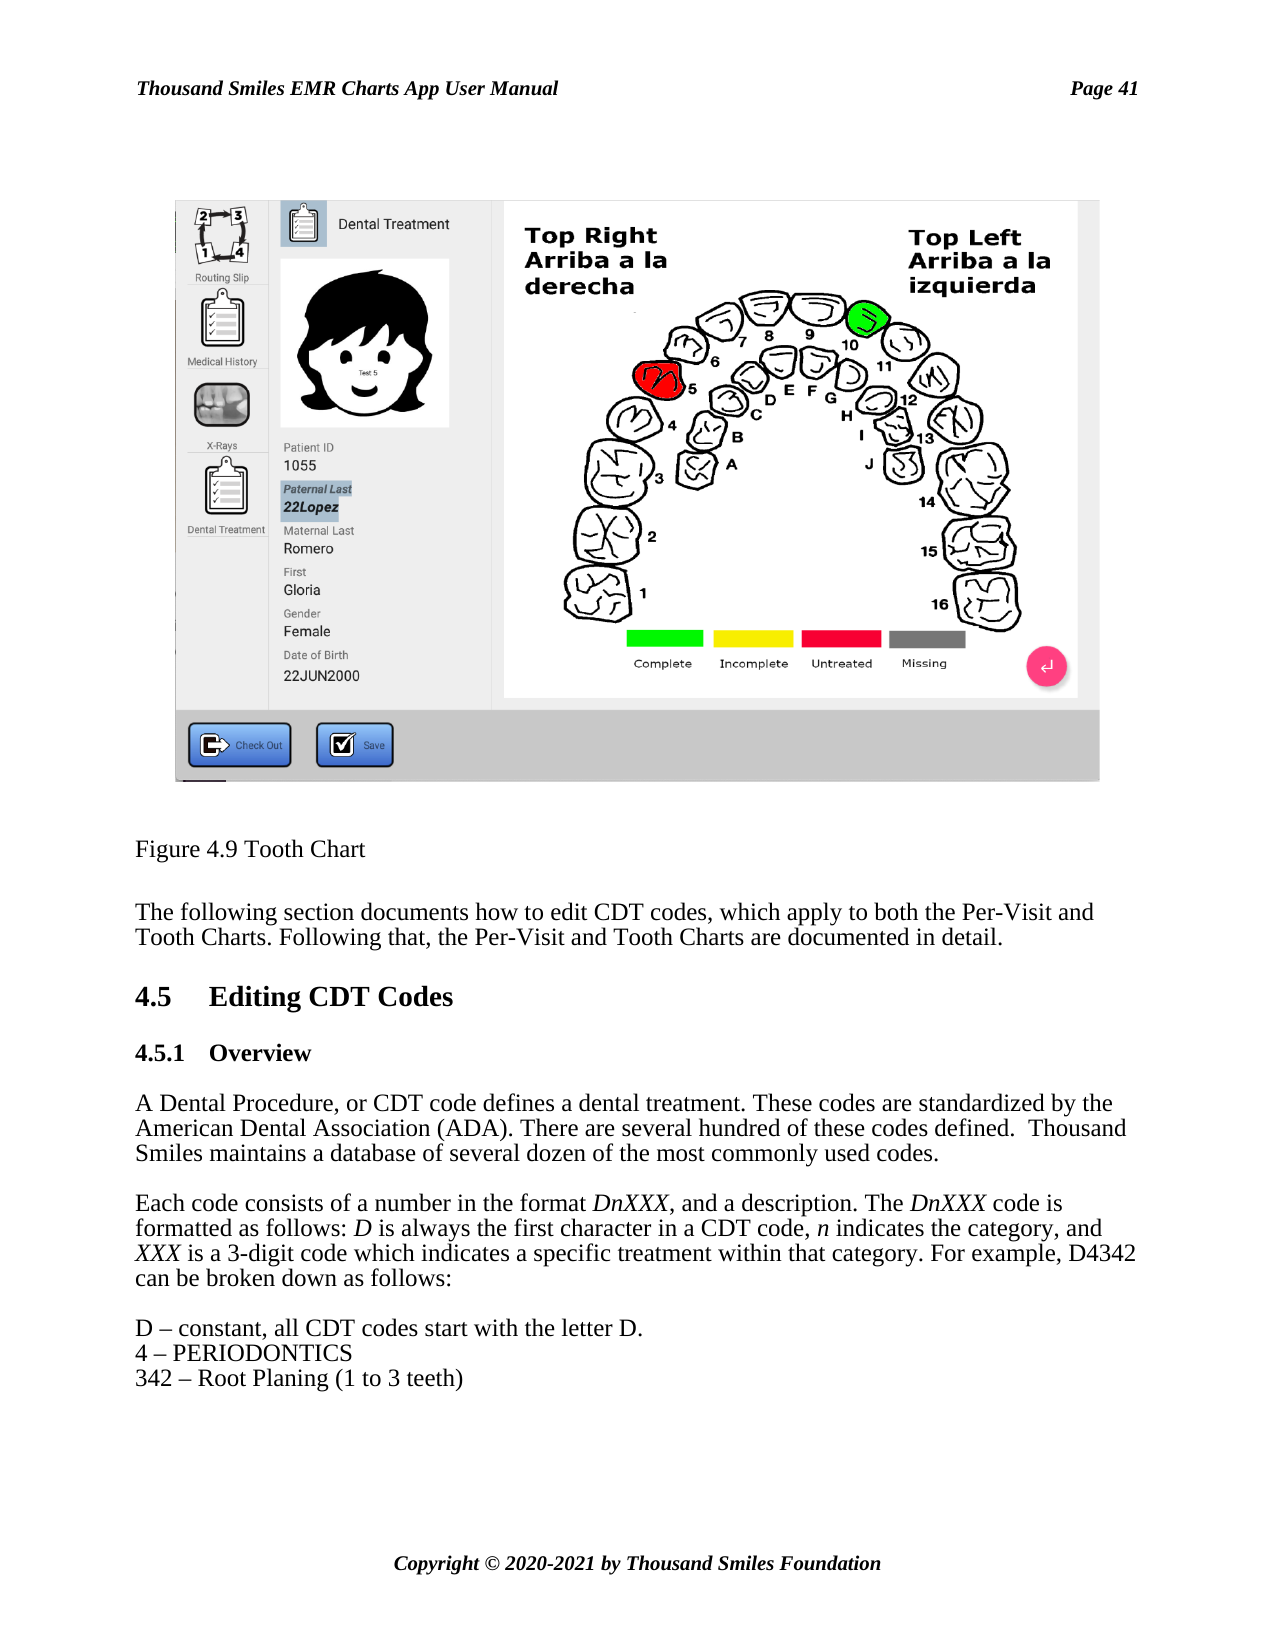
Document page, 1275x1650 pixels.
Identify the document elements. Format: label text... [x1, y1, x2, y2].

text Each code consists of a number in the format DnXXX, and a description. The DnXXX code is formatted as follows: D is always the first character in a CDT code, n indicates the category, and XXX is a 3-digit code which indicates a specific treatment within that category. For example, D4342 can be broken down as follows: [135, 1192, 1140, 1292]
text Figure 4.9 Tooth Chart [135, 837, 1140, 862]
text The following section documents how to edit CDT codes, which apply to both the Per-Visit and Tooth Charts. Following that, the Per-Visit and Tooth Charts are documented in detail. [135, 900, 1140, 950]
picture [175, 200, 1100, 782]
text D – constant, all CDT codes start with the letter D. [135, 1317, 1140, 1342]
text 342 – Root Planing (1 to 3 teeth) [135, 1367, 1140, 1392]
text 4 – PERIODONTICS [135, 1342, 1140, 1367]
subtitle Editing CDT Codes [135, 979, 1140, 1013]
text A Dental Procedure, or CDT code defines a dental treatment. These codes are standardized by the American Dental Association (ADA). There are several hundred of these codes defined. Thousand Smiles maintains a database of several dozen of the most commonly used codes. [135, 1092, 1140, 1167]
subtitle Overview [135, 1042, 1140, 1067]
